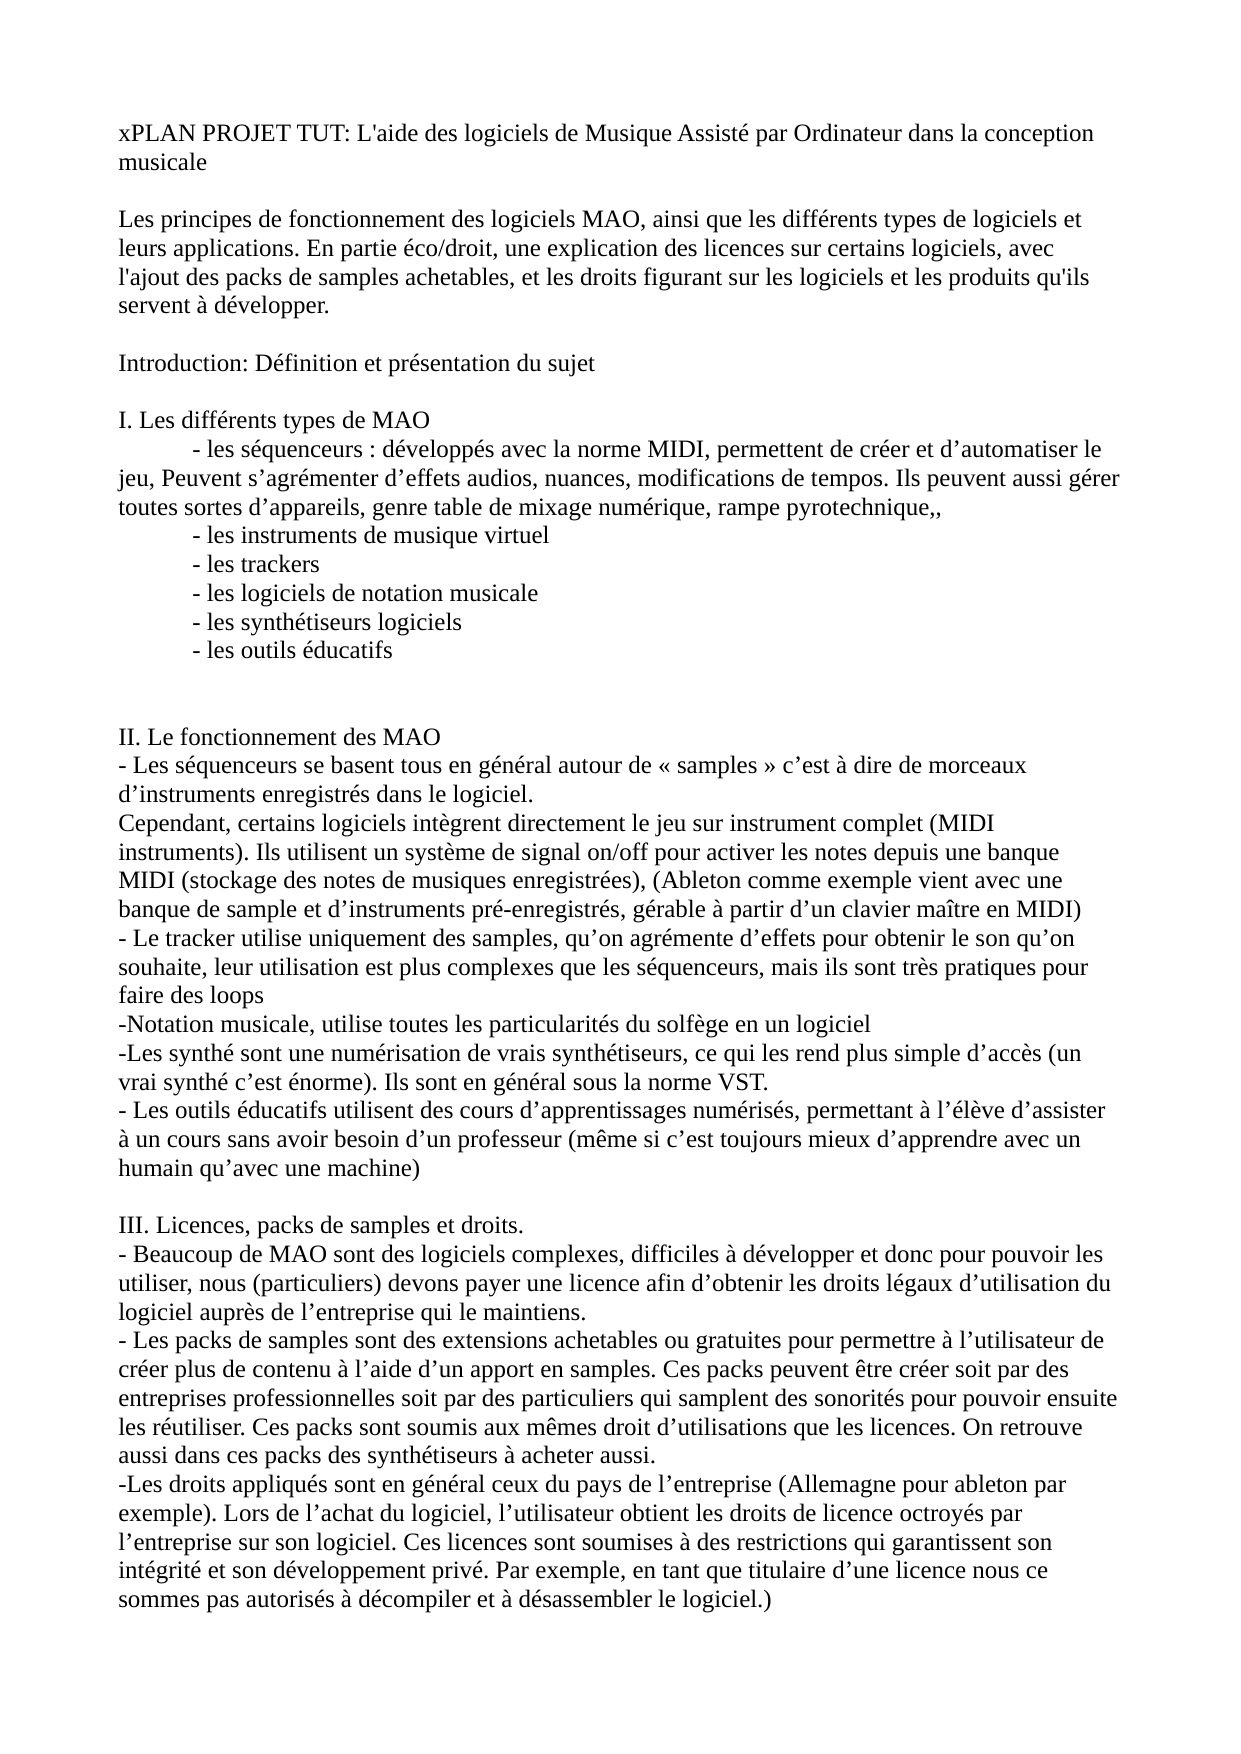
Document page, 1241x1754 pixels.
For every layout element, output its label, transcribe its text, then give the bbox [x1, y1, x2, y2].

text -Les droits appliqués sont en général ceux du pays de l’entreprise (Allemagne pour ableton par exemple). Lors de l’achat du logiciel, l’utilisateur obtient les droits de licence octroyés par l’entreprise sur son logiciel. Ces licences sont soumises à des restrictions qui garantissent son intégrité et son développement privé. Par exemple, en tant que titulaire d’une licence nous ce sommes pas autorisés à décompiler et à désassembler le logiciel.) [118, 1469, 1122, 1613]
text - les logiciels de notation musicale [118, 578, 1122, 607]
text - Les packs de samples sont des extensions achetables ou gratuites pour permettre à l’utilisateur de créer plus de contenu à l’aide d’un apport en samples. Ces packs peuvent être créer soit par des entreprises professionnelles soit par des particuliers qui samplent des sonorités pour pouvoir ensuite les réutiliser. Ces packs sont soumis aux mêmes droit d’utilisations que les licences. On retrouve aussi dans ces packs des synthétiseurs à acheter aussi. [118, 1326, 1122, 1469]
text -Les synthé sont une numérisation de vrais synthétiseurs, ce qui les rend plus simple d’accès (un vrai synthé c’est énorme). Ils sont en général sous la norme VST. [118, 1038, 1122, 1096]
text xPLAN PROJET TUT: L'aide des logiciels de Musique Assisté par Ordinateur dans la conception musicale [118, 118, 1122, 176]
text - les instruments de musique virtuel [118, 521, 1122, 549]
text III. Licences, packs de samples et droits. [118, 1211, 1122, 1239]
text - Beaucoup de MAO sont des logiciels complexes, difficiles à développer et donc pour pouvoir les utiliser, nous (particuliers) devons payer une licence afin d’obtenir les droits légaux d’utilisation du logiciel auprès de l’entreprise qui le maintiens. [118, 1239, 1122, 1326]
text - Les séquenceurs se basent tous en général autour de « samples » c’est à dire de morceaux d’instruments enregistrés dans le logiciel. [118, 751, 1122, 808]
text -Notation musicale, utilise toutes les particularités du solfège en un logiciel [118, 1009, 1122, 1038]
text - Le tracker utilise uniquement des samples, qu’on agrémente d’effets pour obtenir le son qu’on souhaite, leur utilisation est plus complexes que les séquenceurs, mais ils sont très pratiques pour faire des loops [118, 923, 1122, 1009]
text I. Les différents types de MAO [118, 406, 1122, 434]
text - les outils éducatifs [118, 636, 1122, 664]
text Introduction: Définition et présentation du sujet [118, 348, 1122, 377]
text - les synthétiseurs logiciels [118, 607, 1122, 636]
text Les principes de fonctionnement des logiciels MAO, ainsi que les différents types de logiciels et leurs applications. En partie éco/droit, une explication des licences sur certains logiciels, avec l'ajout des packs de samples achetables, et les droits figurant sur les logiciels et les produits qu'ils servent à développer. [118, 204, 1122, 319]
text - Les outils éducatifs utilisent des cours d’apprentissages numérisés, permettant à l’élève d’assister à un cours sans avoir besoin d’un professeur (même si c’est toujours mieux d’apprendre avec un humain qu’avec une machine) [118, 1096, 1122, 1182]
text - les séquenceurs : développés avec la norme MIDI, permettent de créer et d’automatiser le jeu, Peuvent s’agrémenter d’effets audios, nuances, modifications de tempos. Ils peuvent aussi gérer toutes sortes d’appareils, genre table de mixage numérique, rampe pyrotechnique,, [118, 434, 1122, 521]
text Cependant, certains logiciels intègrent directement le jeu sur instrument complet (MIDI instruments). Ils utilisent un système de signal on/off pour activer les notes depuis une banque MIDI (stockage des notes de musiques enregistrées), (Ableton comme exemple vient avec une banque de sample et d’instruments pré-enregistrés, gérable à partir d’un clavier maître en MIDI) [118, 808, 1122, 923]
text - les trackers [118, 549, 1122, 578]
text II. Le fonctionnement des MAO [118, 722, 1122, 751]
